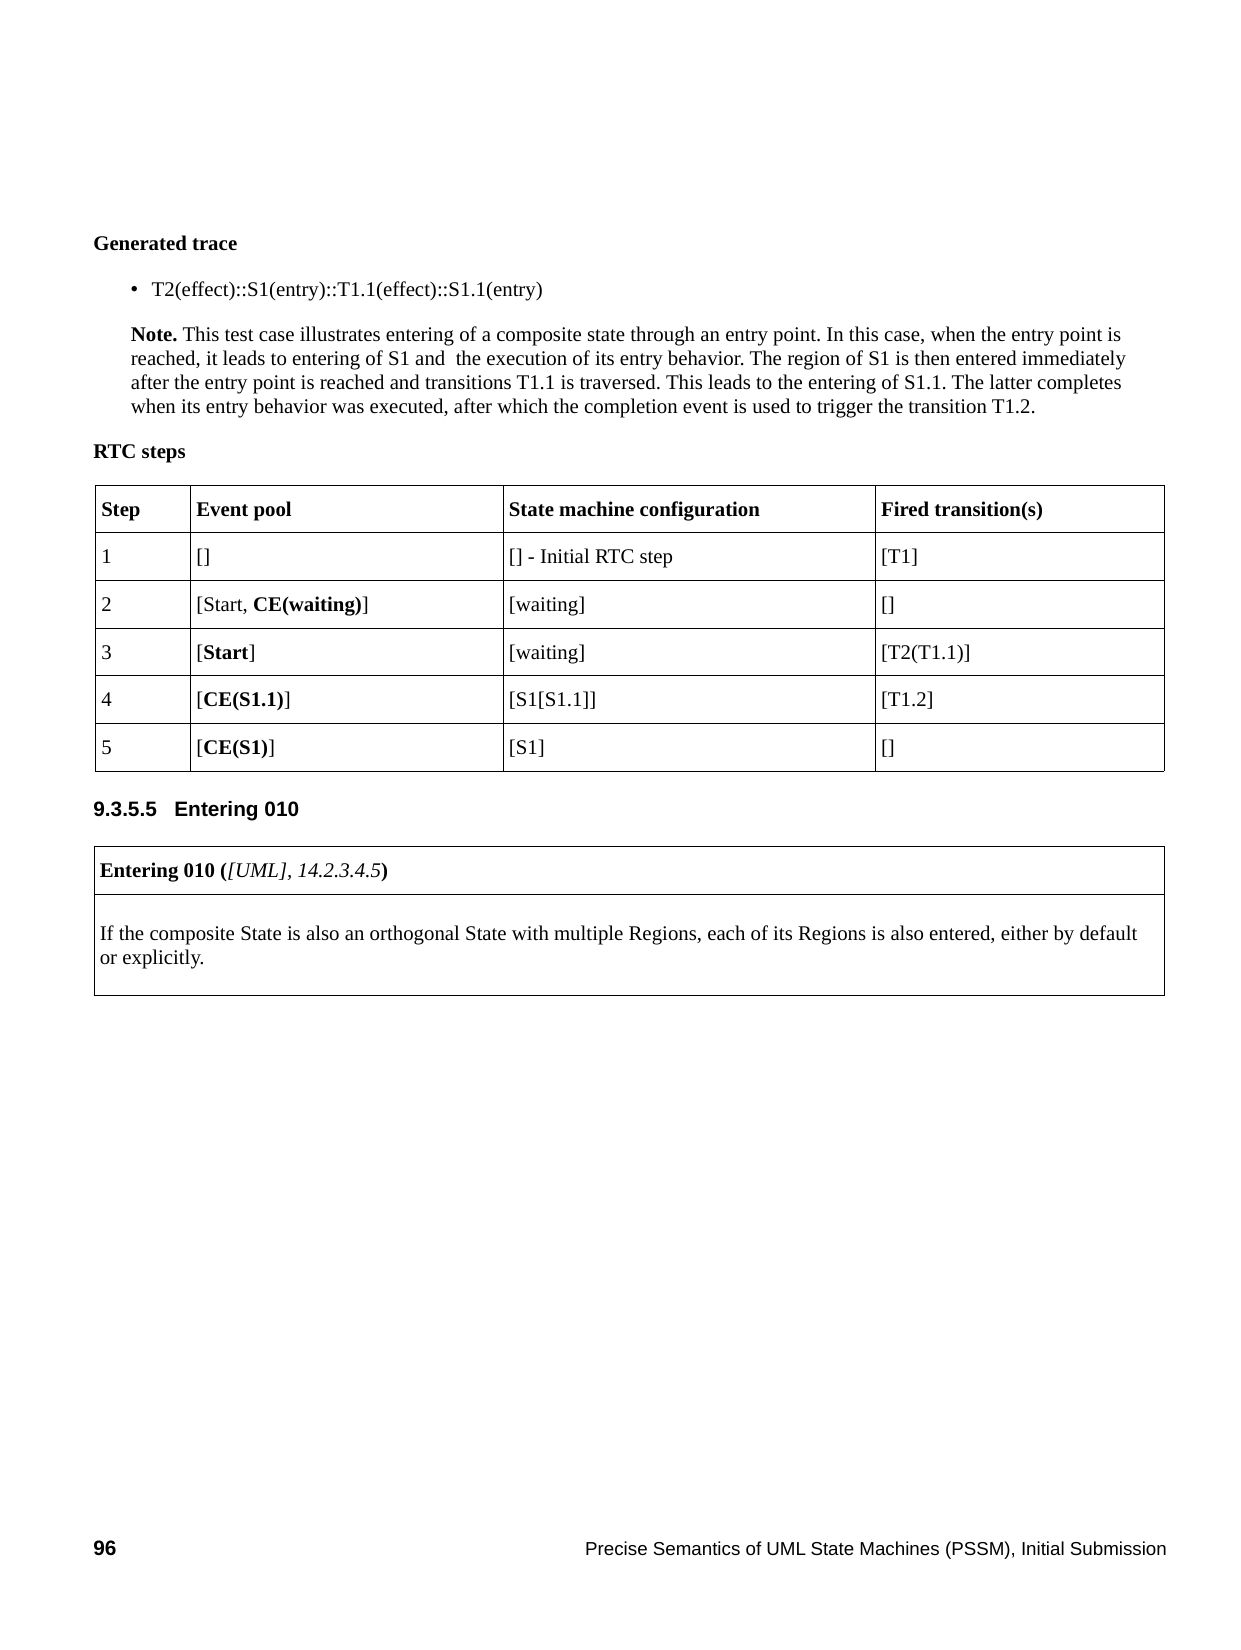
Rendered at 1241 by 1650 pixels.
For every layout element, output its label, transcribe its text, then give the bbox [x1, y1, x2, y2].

text RTC steps [93, 439, 1164, 463]
table_cell [] [876, 581, 1164, 628]
table_header Entering 010 ([UML], 14.2.3.4.5) [95, 847, 1164, 894]
table_cell 5 [96, 724, 190, 771]
table_cell [waiting] [504, 581, 875, 628]
table_cell [Start] [191, 629, 503, 675]
table_cell 3 [96, 629, 190, 675]
table_cell [S1] [504, 724, 875, 771]
table_cell [] [876, 724, 1164, 771]
table_cell [T1.2] [876, 676, 1164, 723]
table_cell [S1[S1.1]] [504, 676, 875, 723]
subtitle Entering 010 [93, 796, 1164, 821]
table_cell 1 [96, 533, 190, 580]
table_cell If the composite State is also an orthogonal State with multiple Regions, each of its Regions is also entered, either by default or explicitly. [95, 895, 1164, 995]
table_cell [CE(S1)] [191, 724, 503, 771]
table_cell [waiting] [504, 629, 875, 675]
table_cell 4 [96, 676, 190, 723]
text Note. This test case illustrates entering of a composite state through an entry point. In this case, when the entry point is reached, it leads to entering of S1 and the execution of its entry behavior. The region of S1 is then entered immediately after the entry point is reached and transitions T1.1 is traversed. This leads to the entering of S1.1. The latter completes when its entry behavior was executed, after which the completion event is used to trigger the transition T1.2. [131, 322, 1164, 418]
table_cell 2 [96, 581, 190, 628]
table_cell [CE(S1.1)] [191, 676, 503, 723]
table_header Step [96, 486, 190, 532]
table_header Fired transition(s) [876, 486, 1164, 532]
table_cell [T2(T1.1)] [876, 629, 1164, 675]
table_cell [T1] [876, 533, 1164, 580]
table_cell [] [191, 533, 503, 580]
text Generated trace [93, 231, 1164, 255]
table_header State machine configuration [504, 486, 875, 532]
list T2(effect)::S1(entry)::T1.1(effect)::S1.1(entry) [131, 276, 1164, 301]
table_cell [] - Initial RTC step [504, 533, 875, 580]
table_header Event pool [191, 486, 503, 532]
table_cell [Start, CE(waiting)] [191, 581, 503, 628]
